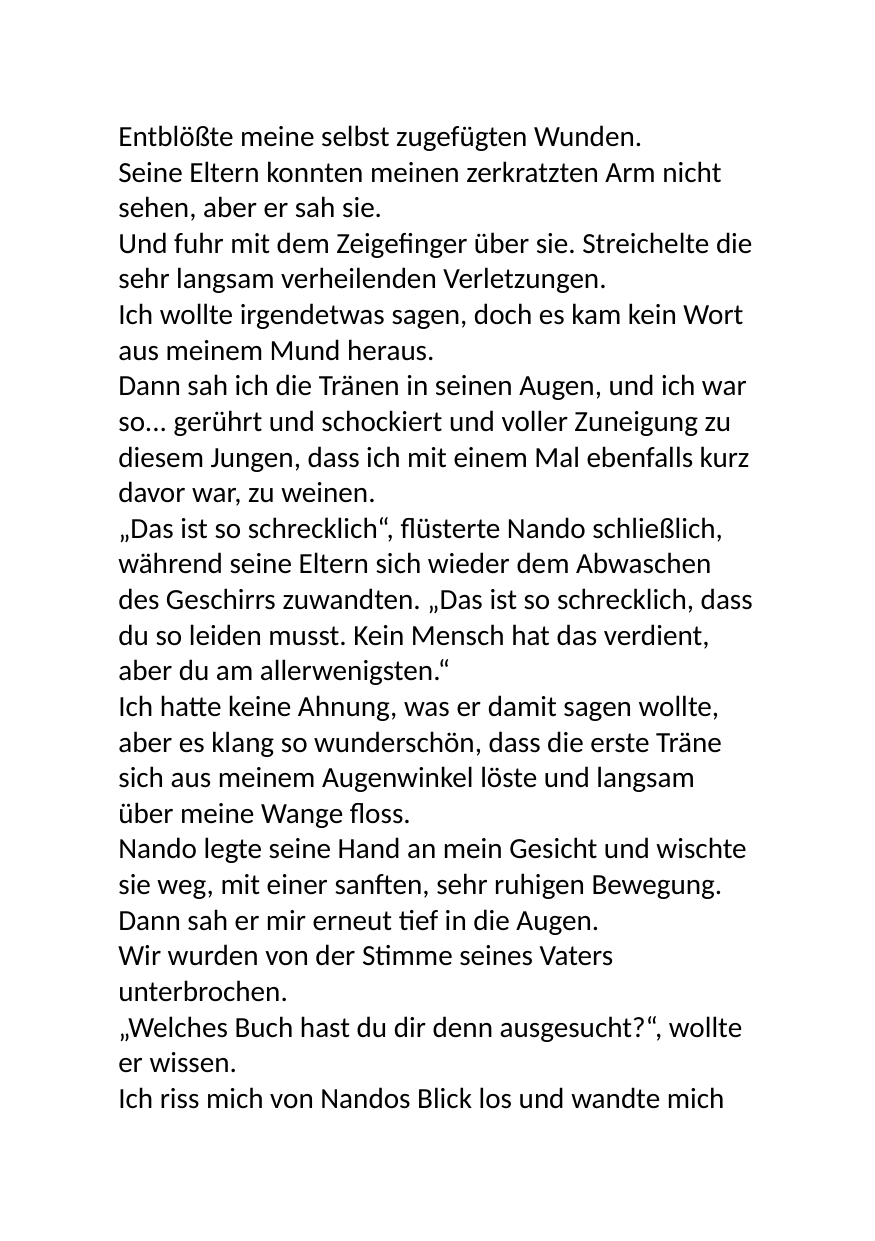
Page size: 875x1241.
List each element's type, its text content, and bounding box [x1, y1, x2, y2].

text Wir wurden von der Stimme seines Vaters unterbrochen. [118, 937, 756, 1009]
text Ich hatte keine Ahnung, was er damit sagen wollte, aber es klang so wunderschön, dass die erste Träne sich aus meinem Augenwinkel löste und langsam über meine Wange floss. [118, 688, 756, 831]
text Ich wollte irgendetwas sagen, doch es kam kein Wort aus meinem Mund heraus. [118, 296, 756, 367]
text Seine Eltern konnten meinen zerkratzten Arm nicht sehen, aber er sah sie. [118, 154, 756, 225]
text „Das ist so schrecklich“, flüsterte Nando schließlich, während seine Eltern sich wieder dem Abwaschen des Geschirrs zuwandten. „Das ist so schrecklich, dass du so leiden musst. Kein Mensch hat das verdient, aber du am allerwenigsten.“ [118, 510, 756, 688]
text Ich riss mich von Nandos Blick los und wandte mich [118, 1080, 756, 1116]
text Und fuhr mit dem Zeigefinger über sie. Streichelte die sehr langsam verheilenden Verletzungen. [118, 225, 756, 296]
text „Welches Buch hast du dir denn ausgesucht?“, wollte er wissen. [118, 1009, 756, 1080]
text Dann sah ich die Tränen in seinen Augen, und ich war so... gerührt und schockiert und voller Zuneigung zu diesem Jungen, dass ich mit einem Mal ebenfalls kurz davor war, zu weinen. [118, 367, 756, 510]
text Entblößte meine selbst zugefügten Wunden. [118, 118, 756, 154]
text Nando legte seine Hand an mein Gesicht und wischte sie weg, mit einer sanften, sehr ruhigen Bewegung. [118, 831, 756, 902]
text Dann sah er mir erneut tief in die Augen. [118, 902, 756, 937]
